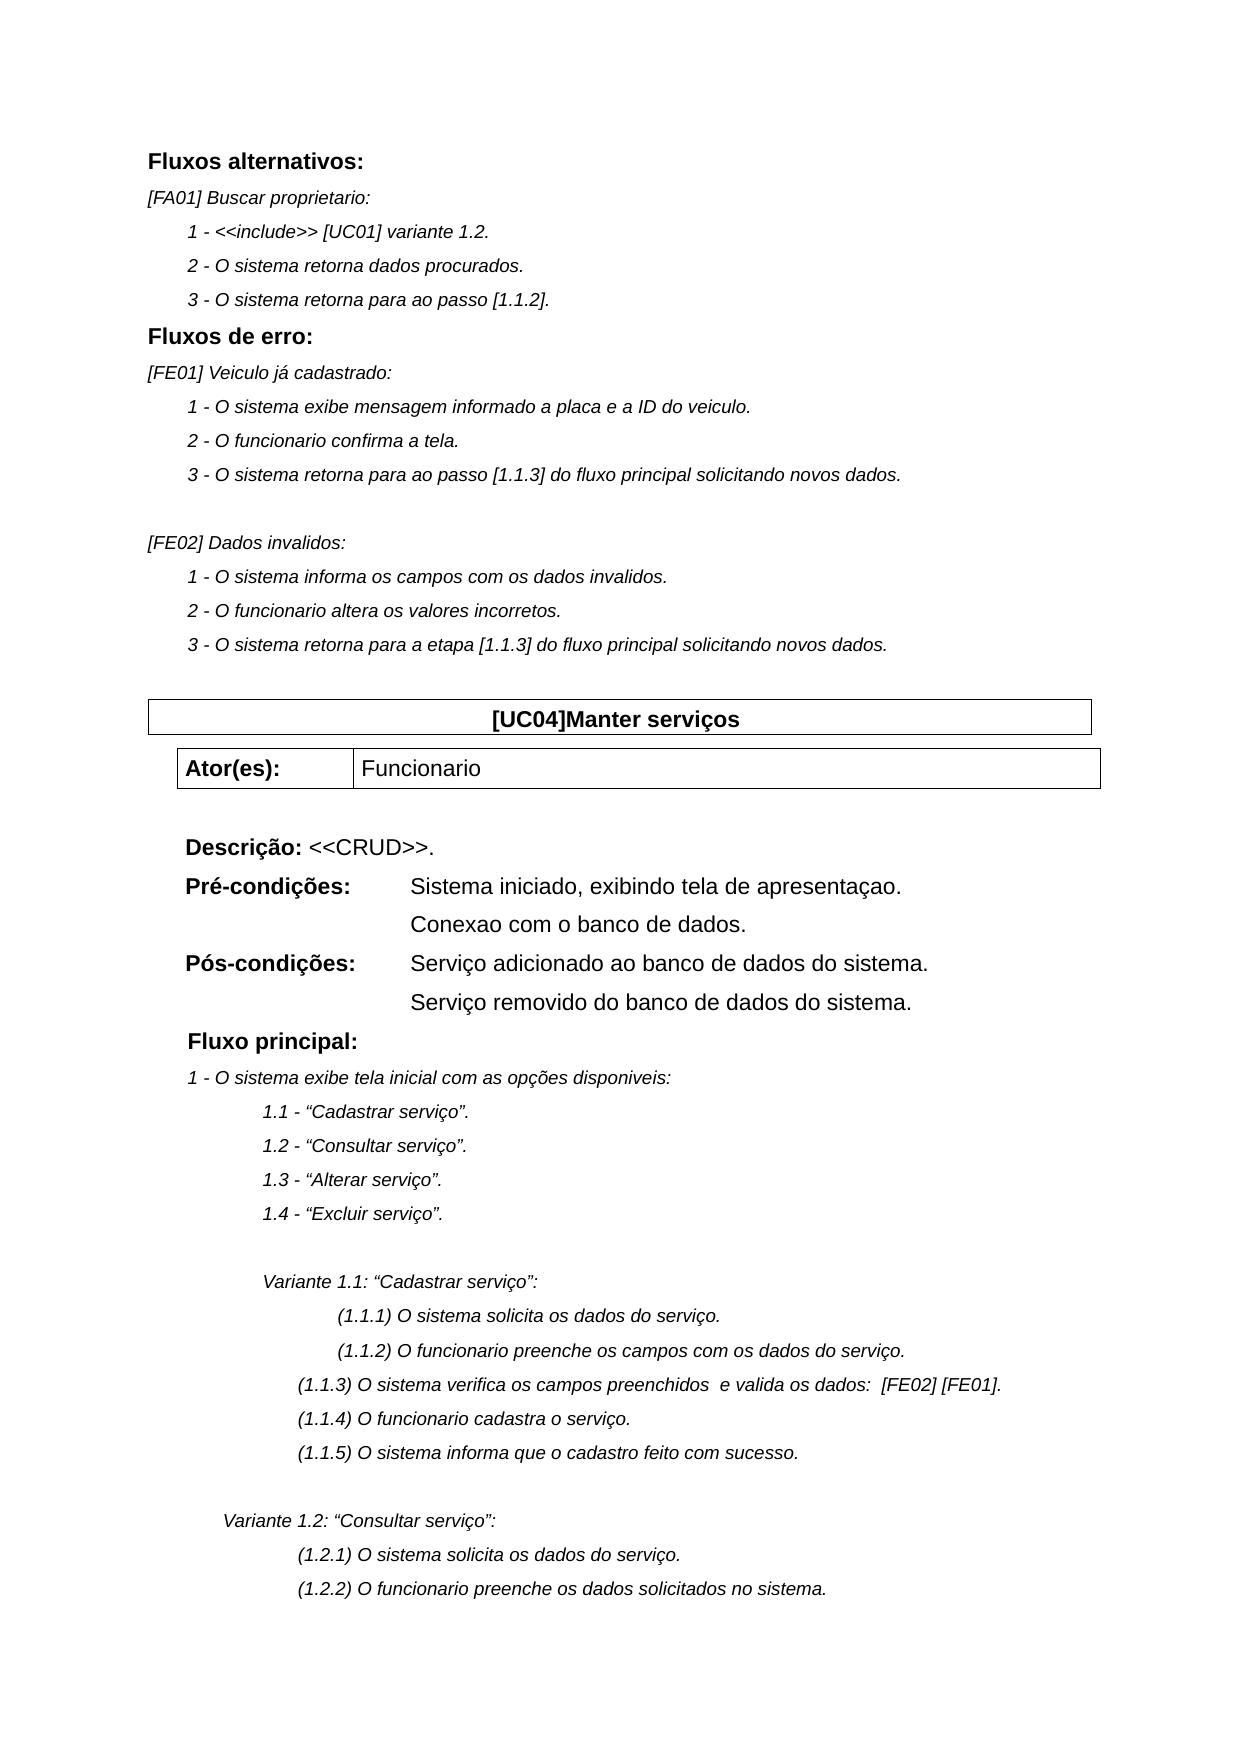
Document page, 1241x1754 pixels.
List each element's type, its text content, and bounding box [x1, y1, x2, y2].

text Conexao com o banco de dados. [185, 911, 1092, 938]
text Descrição: <<CRUD>>. [185, 834, 1092, 860]
text (1.1.5) O sistema informa que o cadastro feito com sucesso. [148, 1442, 1092, 1463]
text 3 - O sistema retorna para ao passo [1.1.3] do fluxo principal solicitando novos dados. [187, 464, 1092, 485]
text 2 - O sistema retorna dados procurados. [187, 255, 1092, 276]
text Pós-condições: Serviço adicionado ao banco de dados do sistema. [185, 950, 1092, 977]
text 3 - O sistema retorna para ao passo [1.1.2]. [187, 289, 1092, 310]
text (1.1.4) O funcionario cadastra o serviço. [148, 1407, 1092, 1429]
text [FE01] Veiculo já cadastrado: [148, 362, 1092, 383]
text Serviço removido do banco de dados do sistema. [185, 989, 1092, 1016]
text (1.1.3) O sistema verifica os campos preenchidos e valida os dados: [FE02] [FE01]. [148, 1373, 1092, 1395]
text 2 - O funcionario confirma a tela. [187, 430, 1092, 451]
text [FA01] Buscar proprietario: [148, 187, 1092, 208]
text [UC04]Manter serviços [149, 700, 1091, 734]
text Variante 1.2: “Consultar serviço”: [148, 1510, 1092, 1531]
text (1.2.1) O sistema solicita os dados do serviço. [148, 1544, 1092, 1565]
text 1.3 - “Alterar serviço”. [187, 1169, 1092, 1191]
text 3 - O sistema retorna para a etapa [1.1.3] do fluxo principal solicitando novos dados. [187, 634, 1092, 656]
text 2 - O funcionario altera os valores incorretos. [187, 600, 1092, 622]
text Variante 1.1: “Cadastrar serviço”: [187, 1271, 1092, 1293]
text 1.2 - “Consultar serviço”. [187, 1135, 1092, 1157]
text (1.2.2) O funcionario preenche os dados solicitados no sistema. [148, 1578, 1092, 1599]
text (1.1.2) O funcionario preenche os campos com os dados do serviço. [187, 1339, 1092, 1361]
text 1 - O sistema exibe tela inicial com as opções disponiveis: [187, 1067, 1092, 1088]
text 1.1 - “Cadastrar serviço”. [187, 1101, 1092, 1122]
text 1 - O sistema exibe mensagem informado a placa e a ID do veiculo. [187, 396, 1092, 417]
text 1.4 - “Excluir serviço”. [187, 1203, 1092, 1225]
text Fluxo principal: [187, 1028, 1092, 1054]
text 1 - <<include>> [UC01] variante 1.2. [187, 221, 1092, 242]
text 1 - O sistema informa os campos com os dados invalidos. [187, 566, 1092, 588]
text Fluxos de erro: [148, 323, 1092, 349]
table_header Funcionario [354, 749, 1100, 788]
text Fluxos alternativos: [148, 148, 1092, 174]
text (1.1.1) O sistema solicita os dados do serviço. [187, 1305, 1092, 1327]
text Pré-condições: Sistema iniciado, exibindo tela de apresentaçao. [185, 873, 1092, 899]
text [FE02] Dados invalidos: [148, 532, 1092, 553]
table_header Ator(es): [178, 749, 353, 788]
